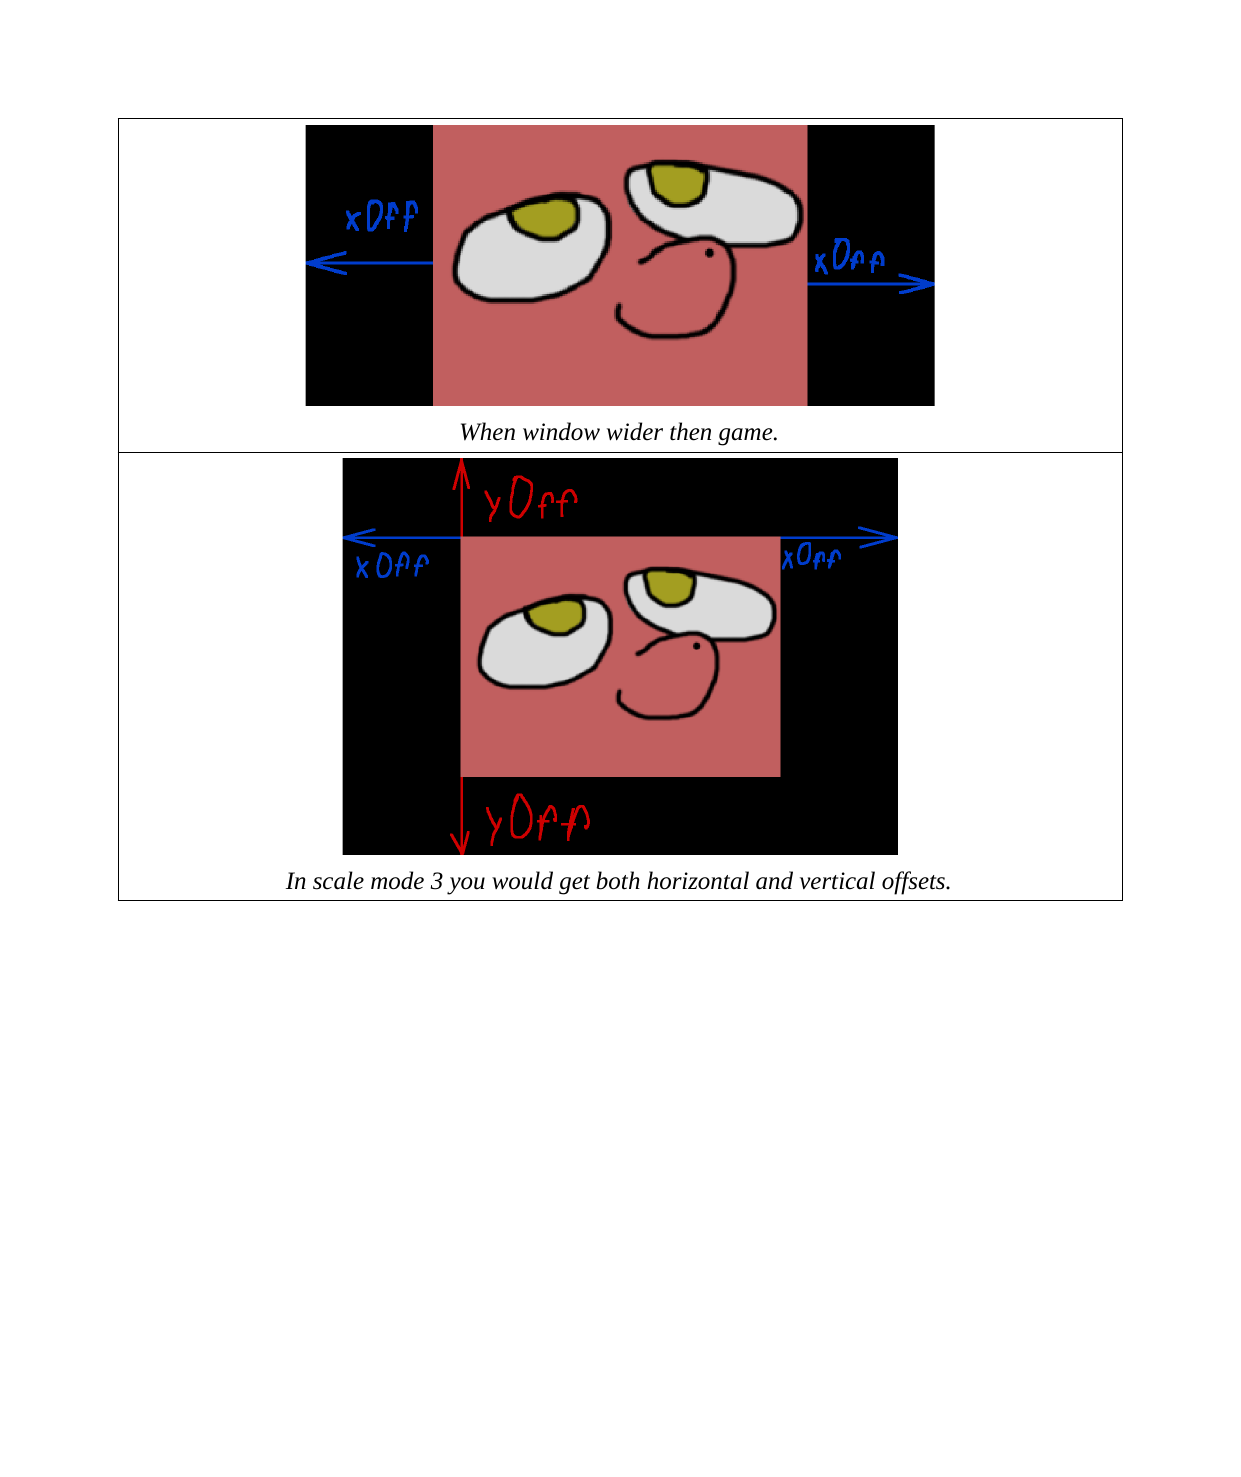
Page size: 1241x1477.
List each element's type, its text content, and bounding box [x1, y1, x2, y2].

picture [305, 125, 935, 406]
table_cell [119, 119, 1122, 411]
table_cell When window wider then game. [119, 411, 1122, 452]
table_cell [119, 453, 1122, 860]
table_cell In scale mode 3 you would get both horizontal and vertical offsets. [119, 860, 1122, 900]
picture [342, 458, 898, 855]
